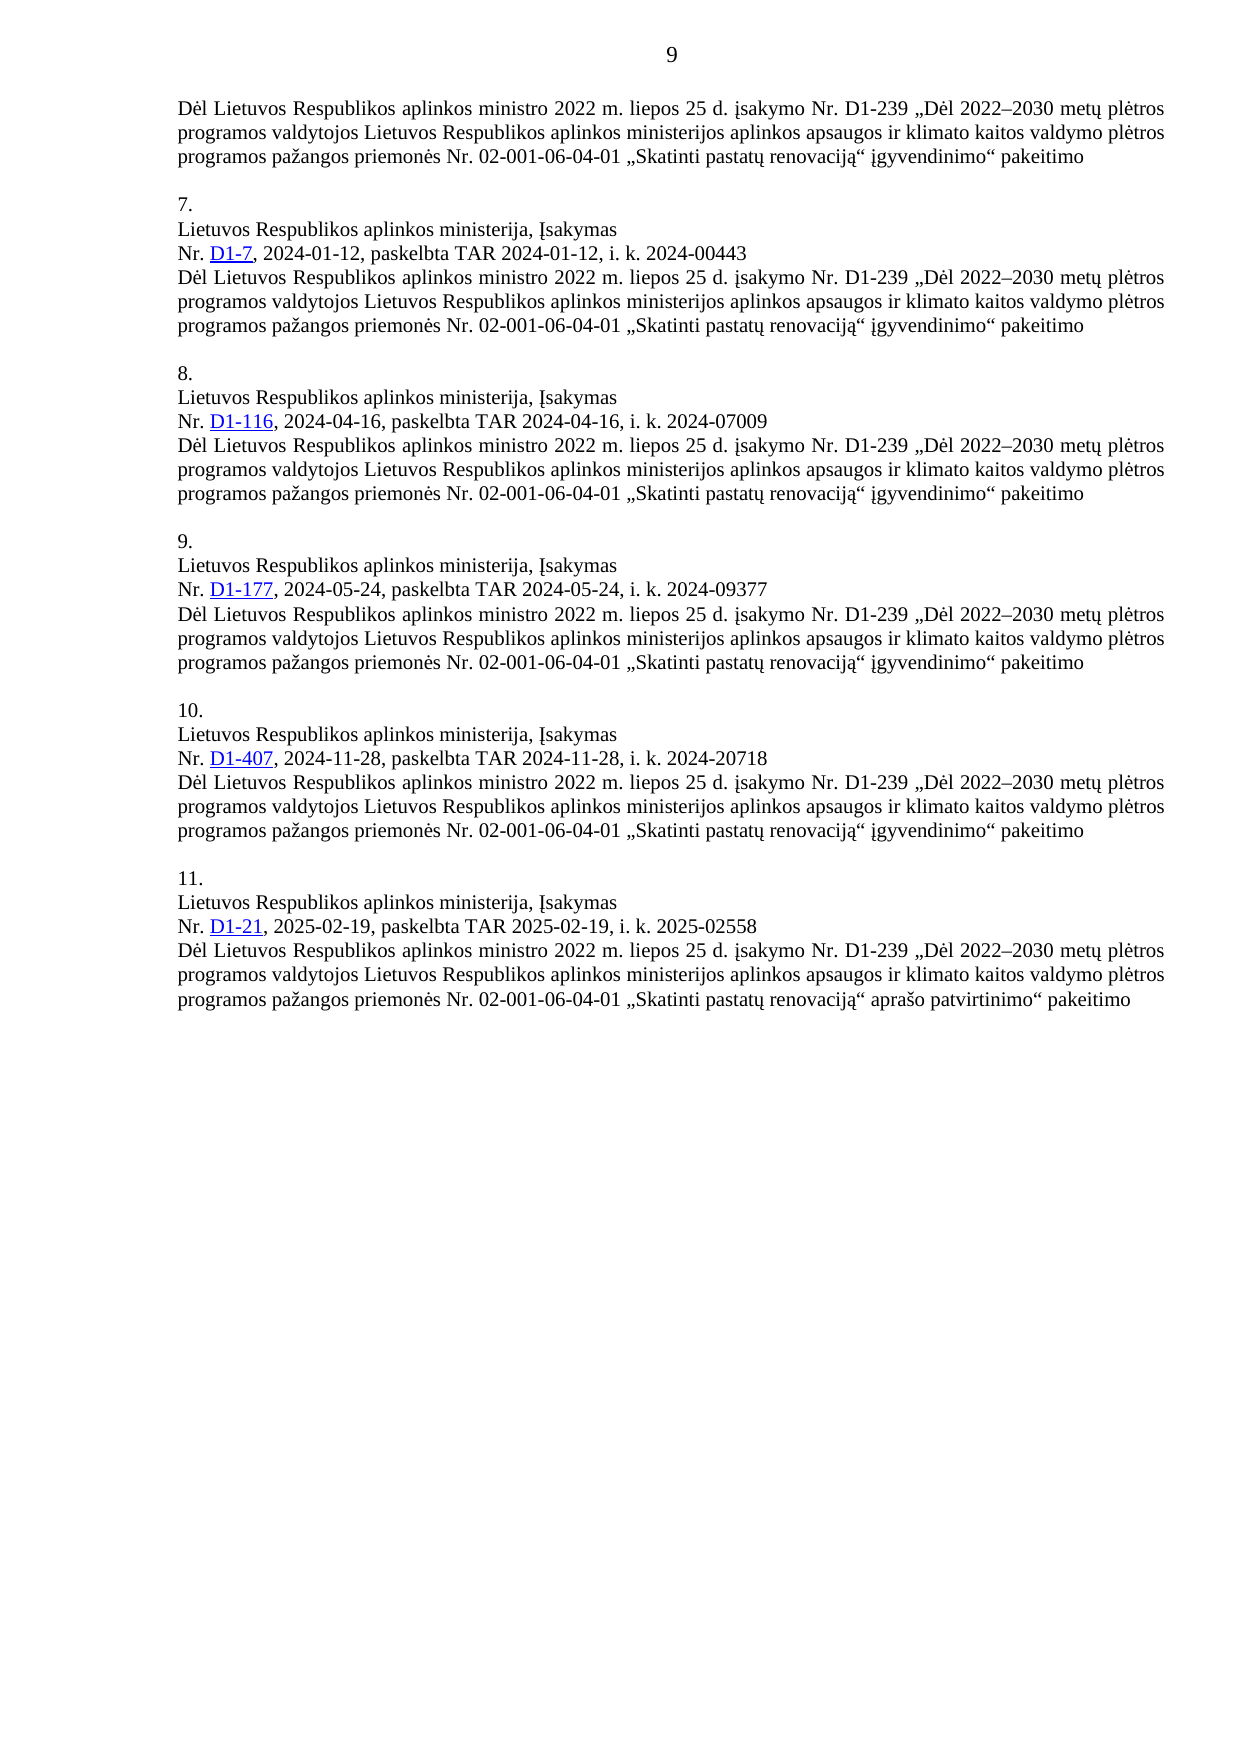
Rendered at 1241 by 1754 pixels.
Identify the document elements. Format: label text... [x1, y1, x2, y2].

text 8. [177, 361, 1166, 385]
text Lietuvos Respublikos aplinkos ministerija, Įsakymas [177, 385, 1166, 409]
text Dėl Lietuvos Respublikos aplinkos ministro 2022 m. liepos 25 d. įsakymo Nr. D1-239 „Dėl 2022–2030 metų plėtros programos valdytojos Lietuvos Respublikos aplinkos ministerijos aplinkos apsaugos ir klimato kaitos valdymo plėtros programos pažangos priemonės Nr. 02-001-06-04-01 „Skatinti pastatų renovaciją“ įgyvendinimo“ pakeitimo [177, 601, 1166, 674]
text Nr. D1-7, 2024-01-12, paskelbta TAR 2024-01-12, i. k. 2024-00443 [177, 241, 1166, 264]
text Lietuvos Respublikos aplinkos ministerija, Įsakymas [177, 722, 1166, 746]
text Nr. D1-116, 2024-04-16, paskelbta TAR 2024-04-16, i. k. 2024-07009 [177, 409, 1166, 433]
text Lietuvos Respublikos aplinkos ministerija, Įsakymas [177, 890, 1166, 914]
text 10. [177, 698, 1166, 722]
text 7. [177, 192, 1166, 216]
text Nr. D1-21, 2025-02-19, paskelbta TAR 2025-02-19, i. k. 2025-02558 [177, 914, 1166, 938]
text Lietuvos Respublikos aplinkos ministerija, Įsakymas [177, 553, 1166, 577]
text Nr. D1-407, 2024-11-28, paskelbta TAR 2024-11-28, i. k. 2024-20718 [177, 746, 1166, 770]
text 9. [177, 529, 1166, 553]
text Dėl Lietuvos Respublikos aplinkos ministro 2022 m. liepos 25 d. įsakymo Nr. D1-239 „Dėl 2022–2030 metų plėtros programos valdytojos Lietuvos Respublikos aplinkos ministerijos aplinkos apsaugos ir klimato kaitos valdymo plėtros programos pažangos priemonės Nr. 02-001-06-04-01 „Skatinti pastatų renovaciją“ įgyvendinimo“ pakeitimo [177, 96, 1166, 168]
text Lietuvos Respublikos aplinkos ministerija, Įsakymas [177, 216, 1166, 241]
text Dėl Lietuvos Respublikos aplinkos ministro 2022 m. liepos 25 d. įsakymo Nr. D1-239 „Dėl 2022–2030 metų plėtros programos valdytojos Lietuvos Respublikos aplinkos ministerijos aplinkos apsaugos ir klimato kaitos valdymo plėtros programos pažangos priemonės Nr. 02-001-06-04-01 „Skatinti pastatų renovaciją“ aprašo patvirtinimo“ pakeitimo [177, 938, 1166, 1011]
text 11. [177, 866, 1166, 890]
text Dėl Lietuvos Respublikos aplinkos ministro 2022 m. liepos 25 d. įsakymo Nr. D1-239 „Dėl 2022–2030 metų plėtros programos valdytojos Lietuvos Respublikos aplinkos ministerijos aplinkos apsaugos ir klimato kaitos valdymo plėtros programos pažangos priemonės Nr. 02-001-06-04-01 „Skatinti pastatų renovaciją“ įgyvendinimo“ pakeitimo [177, 433, 1166, 505]
text Dėl Lietuvos Respublikos aplinkos ministro 2022 m. liepos 25 d. įsakymo Nr. D1-239 „Dėl 2022–2030 metų plėtros programos valdytojos Lietuvos Respublikos aplinkos ministerijos aplinkos apsaugos ir klimato kaitos valdymo plėtros programos pažangos priemonės Nr. 02-001-06-04-01 „Skatinti pastatų renovaciją“ įgyvendinimo“ pakeitimo [177, 770, 1166, 842]
text Dėl Lietuvos Respublikos aplinkos ministro 2022 m. liepos 25 d. įsakymo Nr. D1-239 „Dėl 2022–2030 metų plėtros programos valdytojos Lietuvos Respublikos aplinkos ministerijos aplinkos apsaugos ir klimato kaitos valdymo plėtros programos pažangos priemonės Nr. 02-001-06-04-01 „Skatinti pastatų renovaciją“ įgyvendinimo“ pakeitimo [177, 264, 1166, 337]
text Nr. D1-177, 2024-05-24, paskelbta TAR 2024-05-24, i. k. 2024-09377 [177, 577, 1166, 601]
